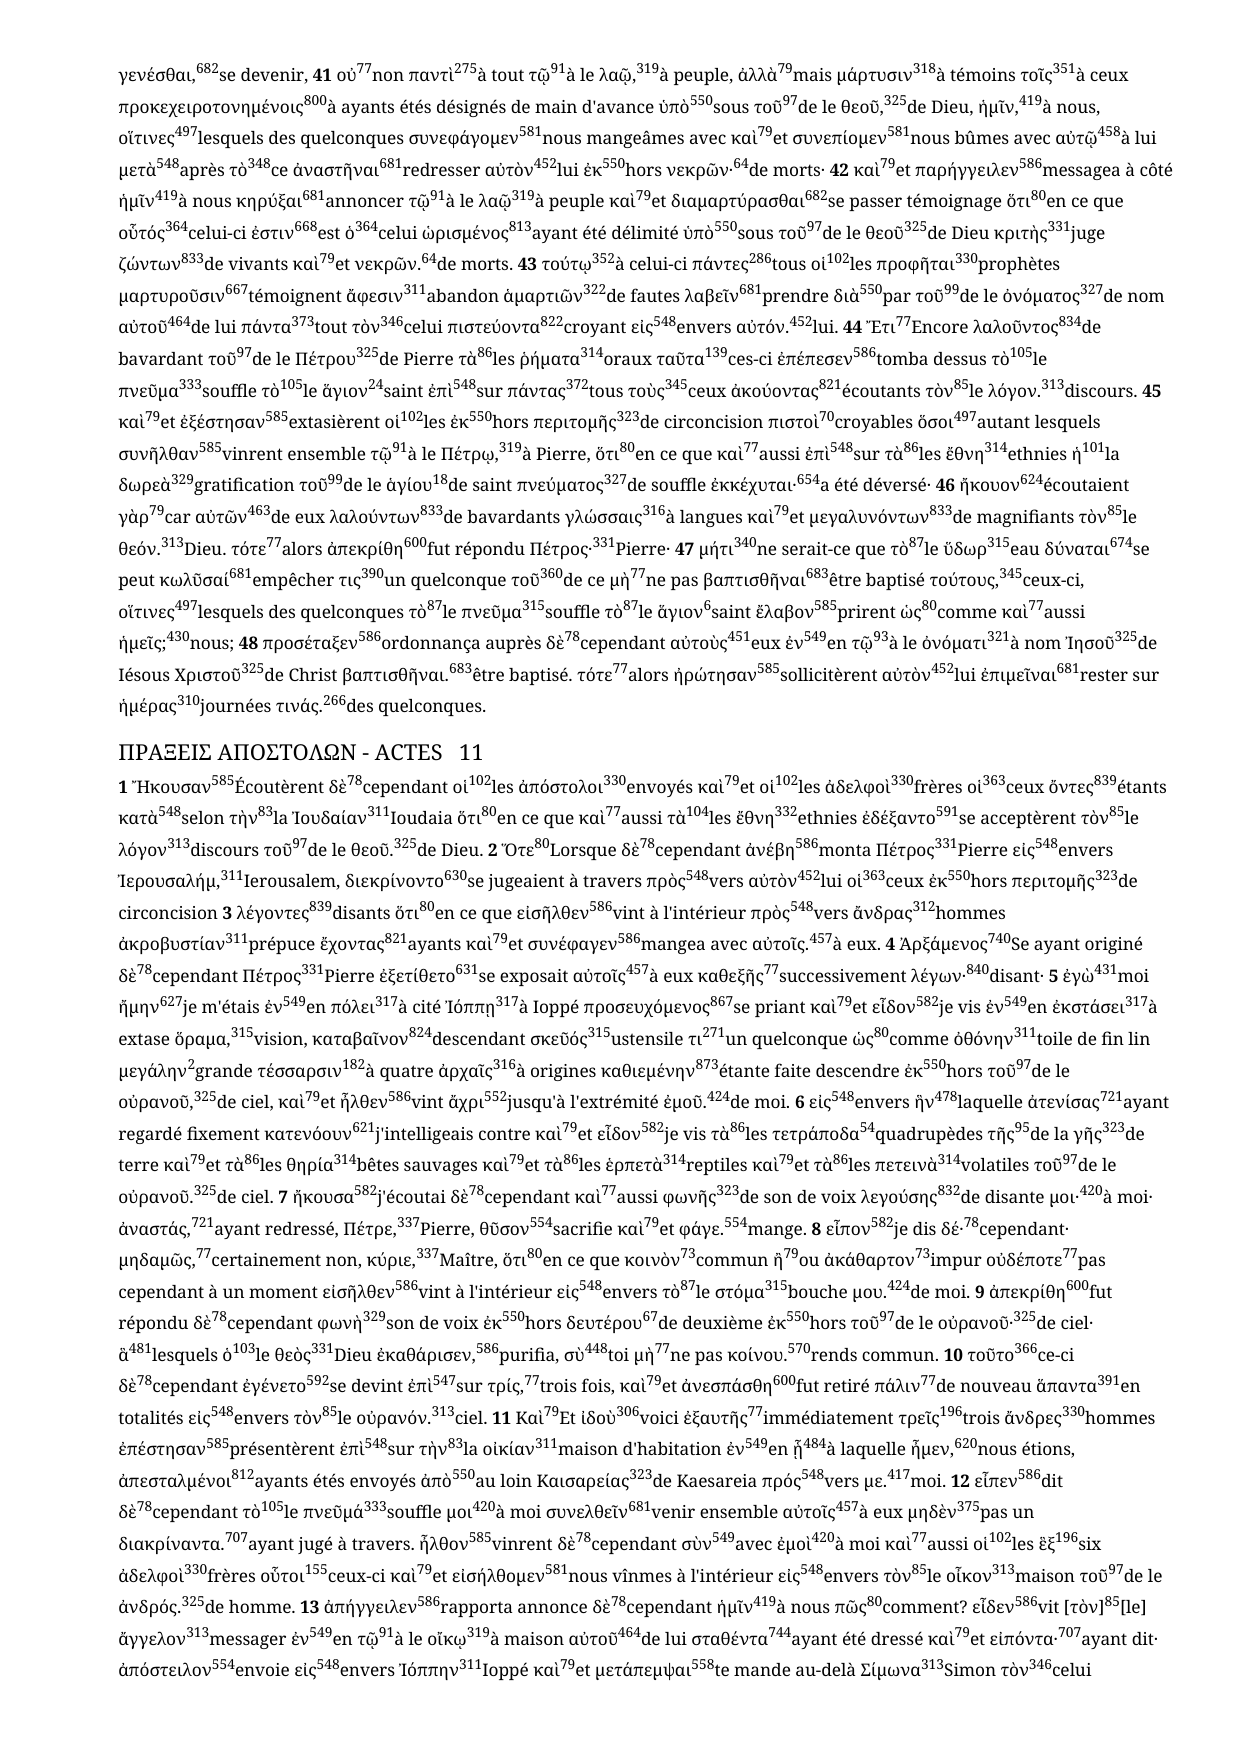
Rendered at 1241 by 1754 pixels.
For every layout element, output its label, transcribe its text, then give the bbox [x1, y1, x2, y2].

text 1 Ἤκουσαν585Écoutèrent δὲ78cependant οἱ102les ἀπόστολοι330envoyés καὶ79et οἱ102les ἀδελφοὶ330frères οἱ363ceux ὄντες839étants κατὰ548selon τὴν83la Ἰουδαίαν311Ioudaia ὅτι80en ce que καὶ77aussi τὰ104les ἔθνη332ethnies ἐδέξαντο591se acceptèrent τὸν85le λόγον313discours τοῦ97de le θεοῦ.325de Dieu. 2 Ὅτε80Lorsque δὲ78cependant ἀνέβη586monta Πέτρος331Pierre εἰς548envers Ἰερουσαλήμ,311Ierousalem, διεκρίνοντο630se jugeaient à travers πρὸς548vers αὐτὸν452lui οἱ363ceux ἐκ550hors περιτομῆς323de circoncision 3 λέγοντες839disants ὅτι80en ce que εἰσῆλθεν586vint à l'intérieur πρὸς548vers ἄνδρας312hommes ἀκροβυστίαν311prépuce ἔχοντας821ayants καὶ79et συνέφαγεν586mangea avec αὐτοῖς.457à eux. 4 Ἀρξάμενος740Se ayant originé δὲ78cependant Πέτρος331Pierre ἐξετίθετο631se exposait αὐτοῖς457à eux καθεξῆς77successivement λέγων·840disant· 5 ἐγὼ431moi ἤμην627je m'étais ἐν549en πόλει317à cité Ἰόππῃ317à Ioppé προσευχόμενος867se priant καὶ79et εἶδον582je vis ἐν549en ἐκστάσει317à extase ὅραμα,315vision, καταβαῖνον824descendant σκεῦός315ustensile τι271un quelconque ὡς80comme ὀθόνην311toile de fin lin μεγάλην2grande τέσσαρσιν182à quatre ἀρχαῖς316à origines καθιεμένην873étante faite descendre ἐκ550hors τοῦ97de le οὐρανοῦ,325de ciel, καὶ79et ἦλθεν586vint ἄχρι552jusqu'à l'extrémité ἐμοῦ.424de moi. 6 εἰς548envers ἣν478laquelle ἀτενίσας721ayant regardé fixement κατενόουν621j'intelligeais contre καὶ79et εἶδον582je vis τὰ86les τετράποδα54quadrupèdes τῆς95de la γῆς323de terre καὶ79et τὰ86les θηρία314bêtes sauvages καὶ79et τὰ86les ἑρπετὰ314reptiles καὶ79et τὰ86les πετεινὰ314volatiles τοῦ97de le οὐρανοῦ.325de ciel. 7 ἤκουσα582j'écoutai δὲ78cependant καὶ77aussi φωνῆς323de son de voix λεγούσης832de disante μοι·420à moi· ἀναστάς,721ayant redressé, Πέτρε,337Pierre, θῦσον554sacrifie καὶ79et φάγε.554mange. 8 εἶπον582je dis δέ·78cependant· μηδαμῶς,77certainement non, κύριε,337Maître, ὅτι80en ce que κοινὸν73commun ἢ79ou ἀκάθαρτον73impur οὐδέποτε77pas cependant à un moment εἰσῆλθεν586vint à l'intérieur εἰς548envers τὸ87le στόμα315bouche μου.424de moi. 9 ἀπεκρίθη600fut répondu δὲ78cependant φωνὴ329son de voix ἐκ550hors δευτέρου67de deuxième ἐκ550hors τοῦ97de le οὐρανοῦ·325de ciel· ἃ481lesquels ὁ103le θεὸς331Dieu ἐκαθάρισεν,586purifia, σὺ448toi μὴ77ne pas κοίνου.570rends commun. 10 τοῦτο366ce-ci δὲ78cependant ἐγένετο592se devint ἐπὶ547sur τρίς,77trois fois, καὶ79et ἀνεσπάσθη600fut retiré πάλιν77de nouveau ἅπαντα391en totalités εἰς548envers τὸν85le οὐρανόν.313ciel. 11 Καὶ79Et ἰδοὺ306voici ἐξαυτῆς77immédiatement τρεῖς196trois ἄνδρες330hommes ἐπέστησαν585présentèrent ἐπὶ548sur τὴν83la οἰκίαν311maison d'habitation ἐν549en ᾗ484à laquelle ἦμεν,620nous étions, ἀπεσταλμένοι812ayants étés envoyés ἀπὸ550au loin Καισαρείας323de Kaesareia πρός548vers με.417moi. 12 εἶπεν586dit δὲ78cependant τὸ105le πνεῦμά333souffle μοι420à moi συνελθεῖν681venir ensemble αὐτοῖς457à eux μηδὲν375pas un διακρίναντα.707ayant jugé à travers. ἦλθον585vinrent δὲ78cependant σὺν549avec ἐμοὶ420à moi καὶ77aussi οἱ102les ἓξ196six ἀδελφοὶ330frères οὗτοι155ceux-ci καὶ79et εἰσήλθομεν581nous vînmes à l'intérieur εἰς548envers τὸν85le οἶκον313maison τοῦ97de le ἀνδρός.325de homme. 13 ἀπήγγειλεν586rapporta annonce δὲ78cependant ἡμῖν419à nous πῶς80comment? εἶδεν586vit [τὸν]85[le] ἄγγελον313messager ἐν549en τῷ91à le οἴκῳ319à maison αὐτοῦ464de lui σταθέντα744ayant été dressé καὶ79et εἰπόντα·707ayant dit· ἀπόστειλον554envoie εἰς548envers Ἰόππην311Ioppé καὶ79et μετάπεμψαι558te mande au-delà Σίμωνα313Simon τὸν346celui ἐπικαλούμενον875étant surnommé Πέτρον,313Pierre, 14 ὃς498lequel λαλήσει606bavardera ῥήματα314oraux πρὸς548vers σὲ437toi ἐν549en οἷς487à lesquels σωθήσῃ617tu seras sauvé σὺ448toi καὶ79et πᾶς287tout ὁ103le οἶκός331maison σου.442de toi. 15 ἐν549en δὲ78cependant τῷ354à ce ἄρξασθαί682se originer με417moi λαλεῖν689bavarder ἐπέπεσεν586tomba dessus τὸ105le πνεῦμα333souffle τὸ105le ἅγιον24saint ἐπ᾽548sur αὐτοὺς451eux ὥσπερ80comme certes καὶ77aussi ἐφ᾽548sur ἡμᾶς416nous ἐν549en ἀρχῇ.317à origine. 16 ἐμνήσθην596je fus mémorisé δὲ78cependant τοῦ99de le ῥήματος327de oral τοῦ97de le κυρίου325de Maître ὡς77comme ἔλεγεν·625disait· Ἰωάννης331Ioannes μὲν79certes ἐβάπτισεν586baptisa ὕδατι,321à eau, ὑμεῖς447vous δὲ78cependant βαπτισθήσεσθε616vous serez baptisé ἐν549en πνεύματι321à souffle ἁγίῳ.12à saint. 17 εἰ80si οὖν79donc τὴν83la ἴσην2égale δωρεὰν311gratification ἔδωκεν586donna αὐτοῖς457à eux ὁ103le θεὸς331Dieu ὡς80comme καὶ77aussi ἡμῖν419à nous πιστεύσασιν712à ayants crus ἐπὶ548sur τὸν85le κύριον313Maître Ἰησοῦν313Iésous Χριστόν,313Christ, ἐγὼ431moi τίς410quel ἤμην627je m'étais δυνατὸς47puissant κωλῦσαι681empêcher τὸν85le θεόν;313Dieu; 18 Ἀκούσαντες720Ayants écoutés δὲ78cependant ταῦτα347ces-ci ἡσύχασαν585tranquillisèrent καὶ79et ἐδόξασαν585glorifièrent τὸν85le θεὸν313Dieu λέγοντες·839disants· ἄρα77par conséquent καὶ77aussi τοῖς92à les ἔθνεσιν320à ethnies ὁ103le θεὸς331Dieu τὴν83la μετάνοιαν311transintelligence εἰς548envers ζωὴν311vie ἔδωκεν.586donna. 19 Οἱ363Ceux μὲν340certes οὖν79donc διασπαρέντες759ayants étés disséminés ἀπὸ550au loin τῆς95de la θλίψεως323de oppression τῆς356de celle γενομένης732de se ayante devenue ἐπὶ549sur Στεφάνῳ319à Stephanos διῆλθον585passèrent à travers ἕως552jusqu'à ce que Φοινίκης323de Phénicie καὶ79et Κύπρου323de Chypre καὶ79et Ἀντιοχείας323de Antioche μηδενὶ378à pas un λαλοῦντες839bavardants τὸν85le λόγον313discours εἰ551si μὴ77ne pas μόνον77seulement Ἰουδαίοις.58à Ioudaiens. 20 Ἦσαν624Étaient δέ78cependant τινες389des quelconques ἐξ550hors αὐτῶν463de eux ἄνδρες330hommes Κύπριοι330Chypriotes καὶ79et Κυρηναῖοι,330Cyrénéens, οἵτινες497lesquels des quelconques ἐλθόντες720ayants venus εἰς548envers Ἀντιόχειαν311Antioche ἐλάλουν624bavardaient καὶ77aussi πρὸς548vers τοὺς84les Ἑλληνιστὰς312Hellénistes εὐαγγελιζόμενοι866se évangélisants τὸν85le κύριον313Maître Ἰησοῦν.313Iésous. 21 καὶ79et ἦν625était χεὶρ329main κυρίου325de Maître μετ᾽550avec αὐτῶν,463de eux, πολύς287nombreux τε79en outre ἀριθμὸς331nombre ὁ364celui πιστεύσας721ayant cru ἐπέστρεψεν586retourna au-dessus ἐπὶ548sur τὸν85le κύριον.313Maître. 22 Ἠκούσθη600Fut écouté δὲ78cependant ὁ103le λόγος331discours εἰς548envers τὰ86les ὦτα314oreilles τῆς95de la ἐκκλησίας323de église τῆς356de celle οὔσης832de étante ἐν549en Ἰερουσαλὴμ317à Ierousalem περὶ550autour αὐτῶν463de eux καὶ79et ἐξαπέστειλαν585envoyèrent dehors Βαρναβᾶν313Bar-Nabas [διελθεῖν]681[passer à travers] ἕως552jusqu'à ce que Ἀντιοχείας.323de Antioche. 23 ὃς498lequel παραγενόμενος740se ayant devenu à côté καὶ79et ἰδὼν721ayant vu τὴν83la χάριν311grâce [τὴν]344[celle] τοῦ97de le θεοῦ,325de Dieu, ἐχάρη600fut été de joie καὶ79et παρεκάλει625appelait à côté πάντας372tous τῇ89à la προθέσει317à position en avant τῆς95de la καρδίας323de coeur προσμένειν689rester auprès τῷ91à le κυρίῳ,319à Maître, 24 ὅτι80en ce que ἦν625était ἀνὴρ331homme ἀγαθὸς22bon καὶ79et πλήρης71de plénitude πνεύματος327de souffle ἁγίου18de saint καὶ79et πίστεως.323de croyance. καὶ79et προσετέθη600fut apposé ὄχλος331foule ἱκανὸς22assez-important τῷ91à le κυρίῳ.319à Maître. 25 Ἐξῆλθεν586Sortit δὲ78cependant εἰς548envers Ταρσὸν311Tarse ἀναζητῆσαι681chercher de bas en haut Σαῦλον,313Saul, 26 καὶ79et εὑρὼν721ayant trouvé ἤγαγεν586conduisit εἰς548envers Ἀντιόχειαν.311Antioche. ἐγένετο592se devint δὲ78cependant αὐτοῖς457à eux καὶ77aussi ἐνιαυτὸν313année ὅλον269tout entier συναχθῆναι683être mené ensemble ἐν549en τῇ89à la ἐκκλησίᾳ317à église καὶ79et διδάξαι681enseigner ὄχλον313foule ἱκανόν,4assez-important, χρηματίσαι681négocier du besoin τε79en outre πρώτως77premièrement ἐν549en Ἀντιοχείᾳ317à Antioche τοὺς84les μαθητὰς312disciples Χριστιανούς.312Chrétiens. 27 Ἐν549En ταύταις141à celles-ci δὲ78cependant ταῖς88à les ἡμέραις316à journées κατῆλθον585vinrent de haut en bas ἀπὸ550au loin Ἱεροσολύμων326de Ierosoluma προφῆται330prophètes εἰς548envers Ἀντιόχειαν.311Antioche. 28 ἀναστὰς721ayant redressé δὲ78cependant εἷς71un ἐξ550hors αὐτῶν463de eux ὀνόματι321à nom Ἅγαβος331Agabus ἐσήμανεν586signifia διὰ550par τοῦ99de le πνεύματος327de souffle λιμὸν311famine μεγάλην2grande μέλλειν689imminer ἔσεσθαι685se avoir à être ἐφ᾽548sur ὅλην267toute entière τὴν83la οἰκουμένην,311écoumène, ἥτις496laquelle une quelconque ἐγένετο592se devint ἐπὶ550sur Κλαυδίου.325de Claudius. 29 τῶν96de les δὲ78cependant μαθητῶν,324de disciples, καθὼς77de haut en bas comme εὐπορεῖτό631se prospérait τις,390un quelconque, ὥρισαν585délimitèrent ἕκαστος390chacun αὐτῶν463de eux εἰς548envers διακονίαν311service πέμψαι681mander τοῖς90à les κατοικοῦσιν827à établissants maison d'habitation ἐν549en τῇ89à la Ἰουδαίᾳ317à Ioudaia ἀδελφοῖς·318à frères· 30 ὃ482lequel καὶ77aussi ἐποίησαν585firent ἀποστείλαντες720ayants envoyés πρὸς548vers τοὺς84les πρεσβυτέρους52plus anciens διὰ550par χειρὸς323de main Βαρναβᾶ325de Bar-Nabas καὶ79et Σαύλου.325de Saul. [118, 771, 1181, 1682]
text 1 Ἀνὴρ331Homme δέ78cependant τις287un quelconque ἐν549en Καισαρείᾳ317à Kaesareia ὀνόματι321à nom Κορνήλιος,331Cornelius, ἑκατοντάρχης331chef de cent ἐκ550hors σπείρης323de spirale τῆς356de celle καλουμένης883de étante appelée Ἰταλικῆς,40de Italique, 2 εὐσεβὴς71pieux καὶ79et φοβούμενος867se effrayant τὸν85le θεὸν313Dieu σὺν549avec παντὶ275à tout τῷ91à le οἴκῳ319à maison αὐτοῦ,464de lui, ποιῶν840faisant ἐλεημοσύνας310actes de miséricorde πολλὰς266nombreuses τῷ91à le λαῷ319à peuple καὶ79et δεόμενος867se attachant de lien τοῦ97de le θεοῦ325de Dieu διὰ550par παντός,386de tout, 3 εἶδεν586vit ἐν549en ὁράματι321à vision φανερῶς77visiblement ὡσεὶ80comme si περὶ548autour ὥραν311heure ἐνάτην201neuvième τῆς95de la ἡμέρας323de journée ἄγγελον313messager τοῦ97de le θεοῦ325de Dieu εἰσελθόντα707ayant venu à l'intérieur πρὸς548vers αὐτὸν452lui καὶ79et εἰπόντα707ayant dit αὐτῷ·458à lui· Κορνήλιε.337Cornelius. 4 ὁ469celui δὲ78cependant ἀτενίσας721ayant regardé fixement αὐτῷ458à lui καὶ79et ἔμφοβος47en effroi γενόμενος740se ayant devenu εἶπεν·586dit· τί412quel ἐστιν,668est, κύριε;337Maître; εἶπεν586dit δὲ78cependant αὐτῷ·458à lui· αἱ100les προσευχαί328prières σου442de toi καὶ79et αἱ100les ἐλεημοσύναι328actes de miséricorde σου442de toi ἀνέβησαν585montèrent εἰς548envers μνημόσυνον315souvenance ἔμπροσθεν552en devers τοῦ97de le θεοῦ.325de Dieu. 5 καὶ79et νῦν77maintenant πέμψον554mande ἄνδρας312hommes εἰς548envers Ἰόππην311Ioppé καὶ79et μετάπεμψαι558te mande au-delà Σίμωνά313Simon τινα269un quelconque ὃς498lequel ἐπικαλεῖται680est surnommé Πέτρος·331Pierre· 6 οὗτος364celui-ci ξενίζεται680est traité en étranger παρά549à côté τινι275à un quelconque Σίμωνι319à Simon βυρσεῖ,319à tanneur, ᾧ486à lequel ἐστιν668est οἰκία329maison d'habitation παρὰ548à côté θάλασσαν.311mer. 7 ὡς80comme δὲ78cependant ἀπῆλθεν586éloigna ὁ103le ἄγγελος331messager ὁ364celui λαλῶν840bavardant αὐτῷ,458à lui, φωνήσας721ayant sonné de voix δύο52deux τῶν96de les οἰκετῶν324de habitants de maison καὶ79et στρατιώτην313soldat εὐσεβῆ4pieux τῶν357de ceux προσκαρτερούντων833de endurants auprès αὐτῷ458à lui 8 καὶ79et ἐξηγησάμενος740se ayant raconté ἅπαντα374en totalités αὐτοῖς457à eux ἀπέστειλεν586envoya αὐτοὺς451eux εἰς548envers τὴν83la Ἰόππην.311Ioppé. 9 Τῇ350à Celle δὲ78cependant ἐπαύριον,77lendemain, ὁδοιπορούντων833de allants en chemin ἐκείνων357de ceux-là καὶ79et τῇ89à la πόλει317à cité ἐγγιζόντων,833de approchants, ἀνέβη586monta Πέτρος331Pierre ἐπὶ548sur τὸ87le δῶμα315dôme προσεύξασθαι682se prier περὶ548autour ὥραν311heure ἕκτην.201sixième. 10 ἐγένετο592se devint δὲ78cependant πρόσπεινος47affamé auprès καὶ79et ἤθελεν625voulait γεύσασθαι.682se goûter. παρασκευαζόντων833de équipants à côté δὲ78cependant αὐτῶν463de eux ἐγένετο592se devint ἐπ᾽548sur αὐτὸν452lui ἔκστασις329extase 11 καὶ79et θεωρεῖ668observe τὸν85le οὐρανὸν313ciel ἀνεῳγμένον796ayant été ouvert καὶ79et καταβαῖνον824descendant σκεῦός315ustensile τι271un quelconque ὡς80comme ὀθόνην311toile de fin lin μεγάλην2grande τέσσαρσιν182à quatre ἀρχαῖς316à origines καθιέμενον877étant fait descendre ἐπὶ550sur τῆς95de la γῆς,323de terre, 12 ἐν549en ᾧ488à lequel ὑπῆρχεν625subsistait πάντα288tous τὰ104les τετράποδα72quadrupèdes καὶ79et ἑρπετὰ332reptiles τῆς95de la γῆς323de terre καὶ79et πετεινὰ332volatiles τοῦ97de le οὐρανοῦ.325de ciel. 13 καὶ79et ἐγένετο592se devint φωνὴ329son de voix πρὸς548vers αὐτόν·452lui· ἀναστάς,721ayant redressé, Πέτρε,337Pierre, θῦσον554sacrifie καὶ79et φάγε.554mange. 14 ὁ103le δὲ78cependant Πέτρος331Pierre εἶπεν·586dit· μηδαμῶς,77certainement non, κύριε,337Maître, ὅτι80en ce que οὐδέποτε77pas cependant à un moment ἔφαγον582je mangeai πᾶν271tout κοινὸν55commun καὶ79et ἀκάθαρτον.55impur. 15 καὶ79et φωνὴ329son de voix πάλιν77de nouveau ἐκ550hors δευτέρου67de deuxième πρὸς548vers αὐτόν·452lui· ἃ481lesquels ὁ103le θεὸς331Dieu ἐκαθάρισεν,586purifia, σὺ448toi μὴ77ne pas κοίνου.570rends commun. 16 τοῦτο366ce-ci δὲ78cependant ἐγένετο592se devint ἐπὶ547sur τρὶς77trois fois καὶ79et εὐθὺς77directement ἀνελήμφθη600fut pris de bas en haut τὸ105le σκεῦος333ustensile εἰς548envers τὸν85le οὐρανόν.313ciel. 17 Ὡς80Comme δὲ78cependant ἐν549en ἑαυτῷ533à lui-même διηπόρει625hésitait complètement ὁ103le Πέτρος331Pierre τί412quel ἂν340le cas échéant εἴη700que soit τὸ105le ὅραμα333vision ὃ482lequel εἶδεν,586vit, ἰδοὺ306voici οἱ102les ἄνδρες330hommes οἱ363ceux ἀπεσταλμένοι812ayants étés envoyés ὑπὸ550sous τοῦ97de le Κορνηλίου325de Cornelius διερωτήσαντες720ayants sollicités à travers τὴν83la οἰκίαν311maison d'habitation τοῦ97de le Σίμωνος325de Simon ἐπέστησαν585présentèrent ἐπὶ548sur τὸν85le πυλῶνα,313portail, 18 καὶ79et φωνήσαντες720ayants sonnés de voix ἐπυνθάνοντο630se enquéraient εἰ80si Σίμων331Simon ὁ498celui ἐπικαλούμενος891étant surnommé Πέτρος331Pierre ἐνθάδε77ici-même ξενίζεται.680est traité en étranger. 19 Τοῦ97de Le δὲ78cependant Πέτρου325de Pierre διενθυμουμένου861de se réfléchissant deux fois περὶ550autour τοῦ99de le ὁράματος327de vision εἶπεν586dit [αὐτῷ]458[à lui] τὸ105le πνεῦμα·333souffle· ἰδοὺ306voici ἄνδρες330hommes τρεῖς196trois ζητοῦσιν667cherchent σε,437toi, 20 ἀλλ᾽79mais ἀναστὰς721ayant redressé κατάβηθι554descends καὶ79et πορεύου574te va σὺν549avec αὐτοῖς457à eux μηδὲν375pas un διακρινόμενος867se jugeant à travers ὅτι80en ce que ἐγὼ431moi ἀπέσταλκα638j'ai envoyé αὐτούς.451eux. 21 καταβὰς721ayant descendu δὲ78cependant Πέτρος331Pierre πρὸς548vers τοὺς84les ἄνδρας312hommes εἶπεν·586dit· ἰδοὺ306voici ἐγώ431moi εἰμι664je suis ὃν480lequel ζητεῖτε·665vous cherchez· τίς408quelle ἡ101la αἰτία329cause δι᾽548par le fait de ἣν478laquelle πάρεστε;665vous êtes à côté; 22 οἱ468ceux δὲ78cependant εἶπαν·585dirent· Κορνήλιος331Cornelius ἑκατοντάρχης,331chef de cent, ἀνὴρ331homme δίκαιος22juste καὶ79et φοβούμενος867se effrayant τὸν85le θεόν,313Dieu, μαρτυρούμενός891étant témoigné τε79en outre ὑπὸ550sous ὅλου283de tout entier τοῦ99de le ἔθνους327de ethnie τῶν96de les Ἰουδαίων,64de Ioudaiens, ἐχρηματίσθη600fut négocié du besoin ὑπὸ550sous ἀγγέλου325de messager ἁγίου16de saint μεταπέμψασθαί682se mander au-delà σε437toi εἰς548envers τὸν85le οἶκον313maison αὐτοῦ464de lui καὶ79et ἀκοῦσαι681écouter ῥήματα314oraux παρὰ550à côté σοῦ.442de toi. 23 εἰσκαλεσάμενος740se ayant appelé envers οὖν79donc αὐτοὺς451eux ἐξένισεν.586traita en étranger. Τῇ350à Celle δὲ78cependant ἐπαύριον77lendemain ἀναστὰς721ayant redressé ἐξῆλθεν586sortit σὺν549avec αὐτοῖς457à eux καί79et τινες389des quelconques τῶν96de les ἀδελφῶν324de frères τῶν357de ceux ἀπὸ550au loin Ἰόππης323de Ioppé συνῆλθον585vinrent ensemble αὐτῷ.458à lui. 24 τῇ350à celle δὲ78cependant ἐπαύριον77lendemain εἰσῆλθεν586vint à l'intérieur εἰς548envers τὴν83la Καισάρειαν.311Kaesareia. ὁ103le δὲ78cependant Κορνήλιος331Cornelius ἦν625était προσδοκῶν840attendant αὐτοὺς451eux συγκαλεσάμενος740se ayant appelé ensemble τοὺς84les συγγενεῖς52congénitaux αὐτοῦ464de lui καὶ79et τοὺς84les ἀναγκαίους3nécessaires φίλους.52amis. 25 Ὡς80Comme δὲ78cependant ἐγένετο592se devint τοῦ360de ce εἰσελθεῖν681venir à l'intérieur τὸν85le Πέτρον,313Pierre, συναντήσας721ayant rencontré avec αὐτῷ458à lui ὁ103le Κορνήλιος331Cornelius πεσὼν721ayant tombé ἐπὶ548sur τοὺς244les πόδας312pieds προσεκύνησεν.586prosterna vers. 26 ὁ103le δὲ78cependant Πέτρος331Pierre ἤγειρεν586éveilla αὐτὸν452lui λέγων·840disant· ἀνάστηθι·554redresse· καὶ77aussi ἐγὼ431moi αὐτὸς513moi-même ἄνθρωπός331être humain εἰμι.664je suis. 27 καὶ79et συνομιλῶν840conversant avec αὐτῷ458à lui εἰσῆλθεν586vint à l'intérieur καὶ79et εὑρίσκει668trouve συνεληλυθότας769ayants venus ensemble πολλούς,372nombreux, 28 ἔφη625déclarait τε79en outre πρὸς548vers αὐτούς·451eux· ὑμεῖς447vous ἐπίστασθε671vous vous établissez sûrement ὡς77comme ἀθέμιτόν49illicite ἐστιν668est ἀνδρὶ319à homme Ἰουδαίῳ10à Ioudaien κολλᾶσθαι692être collé ἢ79ou προσέρχεσθαι690se venir vers ἀλλοφύλῳ·59à d'autre tribu· κἀμοὶ420à et moi ὁ103le θεὸς331Dieu ἔδειξεν586montra μηδένα269pas un κοινὸν53commun ἢ79ou ἀκάθαρτον53impur λέγειν689dire ἄνθρωπον·313être humain· 29 διὸ79c'est pourquoi καὶ77aussi ἀναντιρρήτως77incontestablement ἦλθον582je vins μεταπεμφθείς.760ayant été mandé au-delà. πυνθάνομαι670je m'enquiers οὖν79donc τίνι165à quel λόγῳ319à discours μετεπέμψασθέ589vous vous mandâtes au-delà με;417moi; 30 καὶ79et ὁ103le Κορνήλιος331Cornelius ἔφη·625déclarait· ἀπὸ550au loin τετάρτης209de quatrième ἡμέρας323de journée μέχρι552jusqu'à ταύτης148de celle-ci τῆς95de la ὥρας323de heure ἤμην627je m'étais τὴν83la ἐνάτην51neuvième προσευχόμενος867se priant ἐν549en τῷ91à le οἴκῳ319à maison μου,424de moi, καὶ79et ἰδοὺ306voici ἀνὴρ331homme ἔστη586dressa ἐνώπιόν552en devant μου424de moi ἐν549en ἐσθῆτι317à habillement λαμπρᾷ8à brillante 31 καὶ79et φησίν·668déclare· Κορνήλιε,337Cornelius, εἰσηκούσθη600fut écouté envers σου442de toi ἡ101la προσευχὴ329prière καὶ79et αἱ100les ἐλεημοσύναι328actes de miséricorde σου442de toi ἐμνήσθησαν599furent mémorisé ἐνώπιον552en devant τοῦ97de le θεοῦ.325de Dieu. 32 πέμψον554mande οὖν79donc εἰς548envers Ἰόππην311Ioppé καὶ79et μετακάλεσαι558te appelle avec au-delà Σίμωνα313Simon ὃς498lequel ἐπικαλεῖται680est surnommé Πέτρος,331Pierre, οὗτος364celui-ci ξενίζεται680est traité en étranger ἐν549en οἰκίᾳ317à maison d'habitation Σίμωνος325de Simon βυρσέως325de tanneur παρὰ548à côté θάλασσαν.311mer. 33 ἐξαυτῆς77immédiatement οὖν79donc ἔπεμψα582je mandai πρὸς548vers σέ,437toi, σύ448toi τε79en outre καλῶς77bellement ἐποίησας584tu fis παραγενόμενος.740se ayant devenu à côté. νῦν77maintenant οὖν79donc πάντες389tous ἡμεῖς430nous ἐνώπιον552en devant τοῦ97de le θεοῦ325de Dieu πάρεσμεν663nous sommes à côté ἀκοῦσαι681écouter πάντα270tous τὰ347ces προστεταγμένα797ayants étés ordonnancés auprès σοι439à toi ὑπὸ550sous τοῦ97de le κυρίου.325de Maître. 34 Ἀνοίξας721Ayant ouvert δὲ78cependant Πέτρος331Pierre τὸ87le στόμα315bouche εἶπεν·586dit· ἐπ᾽550sur ἀληθείας323de vérité καταλαμβάνομαι670je me prends de haut en bas ὅτι80en ce que οὐκ77non ἔστιν668est προσωπολήμπτης331preneur de face ὁ103le θεός,331Dieu, 35 ἀλλ᾽79mais ἐν549en παντὶ277à tout ἔθνει321à ethnie ὁ364celui φοβούμενος867se effrayant αὐτὸν452lui καὶ79et ἐργαζόμενος867se mettant au travail δικαιοσύνην311justice δεκτὸς47acceptable αὐτῷ458à lui ἐστιν.668est. 36 τὸν85le λόγον313discours [ὃν]480[lequel] ἀπέστειλεν586envoya τοῖς90à les υἱοῖς318à fils Ἰσραὴλ325de Israël εὐαγγελιζόμενος867se évangélisant εἰρήνην311paix διὰ550par Ἰησοῦ325de Iésous Χριστοῦ,325de Christ, οὗτός364celui-ci ἐστιν668est πάντων383de tous κύριος,331Maître, 37 ὑμεῖς447vous οἴδατε639vous avez su τὸ87le γενόμενον728se ayant devenu ῥῆμα315oral καθ᾽550contre ὅλης279de toute entière τῆς95de la Ἰουδαίας,323de Ioudaia, ἀρξάμενος740se ayant originé ἀπὸ550au loin τῆς95de la Γαλιλαίας323de Galilée μετὰ548après τὸ87le βάπτισμα315baptême ὃ482lequel ἐκήρυξεν586annonça Ἰωάννης,331Ioannes, 38 Ἰησοῦν313Iésous τὸν346celui ἀπὸ550au loin Ναζαρέθ,323de Nazareth, ὡς77comme ἔχρισεν586oignit αὐτὸν452lui ὁ103le θεὸς331Dieu πνεύματι321à souffle ἁγίῳ12à saint καὶ79et δυνάμει,317à puissance, ὃς498lequel διῆλθεν586passa à travers εὐεργετῶν840travaillant au bien καὶ79et ἰώμενος867se guérissant πάντας372tous τοὺς345ceux καταδυναστευομένους874étants régnés en dynastes de haut en bas ὑπὸ550sous τοῦ97de le διαβόλου,65de diable, ὅτι80en ce que ὁ103le θεὸς331Dieu ἦν625était μετ᾽550avec αὐτοῦ.464de lui. 39 καὶ79et ἡμεῖς430nous μάρτυρες330témoins πάντων385de tous ὧν493de lesquels ἐποίησεν586fit ἔν549en τε79en outre τῇ89à la χώρᾳ317à région τῶν96de les Ἰουδαίων64de Ioudaiens καὶ79et [ἐν]549[en] Ἰερουσαλήμ.317à Ierousalem. ὃν480lequel καὶ77aussi ἀνεῖλαν585saisirent de bas en haut κρεμάσαντες720ayants suspendus ἐπὶ550sur ξύλου,327de bois, 40 τοῦτον346celui-ci ὁ103le θεὸς331Dieu ἤγειρεν586éveilla [ἐν]549[en] τῇ89à la τρίτῃ206à troisième ἡμέρᾳ317à journée καὶ79et ἔδωκεν586donna αὐτὸν452lui ἐμφανῆ32visible dedans γενέσθαι,682se devenir, 41 οὐ77non παντὶ275à tout τῷ91à le λαῷ,319à peuple, ἀλλὰ79mais μάρτυσιν318à témoins τοῖς351à ceux προκεχειροτονημένοις800à ayants étés désignés de main d'avance ὑπὸ550sous τοῦ97de le θεοῦ,325de Dieu, ἡμῖν,419à nous, οἵτινες497lesquels des quelconques συνεφάγομεν581nous mangeâmes avec καὶ79et συνεπίομεν581nous bûmes avec αὐτῷ458à lui μετὰ548après τὸ348ce ἀναστῆναι681redresser αὐτὸν452lui ἐκ550hors νεκρῶν·64de morts· 42 καὶ79et παρήγγειλεν586messagea à côté ἡμῖν419à nous κηρύξαι681annoncer τῷ91à le λαῷ319à peuple καὶ79et διαμαρτύρασθαι682se passer témoignage ὅτι80en ce que οὗτός364celui-ci ἐστιν668est ὁ364celui ὡρισμένος813ayant été délimité ὑπὸ550sous τοῦ97de le θεοῦ325de Dieu κριτὴς331juge ζώντων833de vivants καὶ79et νεκρῶν.64de morts. 43 τούτῳ352à celui-ci πάντες286tous οἱ102les προφῆται330prophètes μαρτυροῦσιν667témoignent ἄφεσιν311abandon ἁμαρτιῶν322de fautes λαβεῖν681prendre διὰ550par τοῦ99de le ὀνόματος327de nom αὐτοῦ464de lui πάντα373tout τὸν346celui πιστεύοντα822croyant εἰς548envers αὐτόν.452lui. 44 Ἔτι77Encore λαλοῦντος834de bavardant τοῦ97de le Πέτρου325de Pierre τὰ86les ῥήματα314oraux ταῦτα139ces-ci ἐπέπεσεν586tomba dessus τὸ105le πνεῦμα333souffle τὸ105le ἅγιον24saint ἐπὶ548sur πάντας372tous τοὺς345ceux ἀκούοντας821écoutants τὸν85le λόγον.313discours. 45 καὶ79et ἐξέστησαν585extasièrent οἱ102les ἐκ550hors περιτομῆς323de circoncision πιστοὶ70croyables ὅσοι497autant lesquels συνῆλθαν585vinrent ensemble τῷ91à le Πέτρῳ,319à Pierre, ὅτι80en ce que καὶ77aussi ἐπὶ548sur τὰ86les ἔθνη314ethnies ἡ101la δωρεὰ329gratification τοῦ99de le ἁγίου18de saint πνεύματος327de souffle ἐκκέχυται·654a été déversé· 46 ἤκουον624écoutaient γὰρ79car αὐτῶν463de eux λαλούντων833de bavardants γλώσσαις316à langues καὶ79et μεγαλυνόντων833de magnifiants τὸν85le θεόν.313Dieu. τότε77alors ἀπεκρίθη600fut répondu Πέτρος·331Pierre· 47 μήτι340ne serait-ce que τὸ87le ὕδωρ315eau δύναται674se peut κωλῦσαί681empêcher τις390un quelconque τοῦ360de ce μὴ77ne pas βαπτισθῆναι683être baptisé τούτους,345ceux-ci, οἵτινες497lesquels des quelconques τὸ87le πνεῦμα315souffle τὸ87le ἅγιον6saint ἔλαβον585prirent ὡς80comme καὶ77aussi ἡμεῖς;430nous; 48 προσέταξεν586ordonnança auprès δὲ78cependant αὐτοὺς451eux ἐν549en τῷ93à le ὀνόματι321à nom Ἰησοῦ325de Iésous Χριστοῦ325de Christ βαπτισθῆναι.683être baptisé. τότε77alors ἠρώτησαν585sollicitèrent αὐτὸν452lui ἐπιμεῖναι681rester sur ἡμέρας310journées τινάς.266des quelconques. [118, 59, 1181, 718]
text ΠΡΑΞΕΙΣ ΑΠΟΣΤΟΛΩΝ - ACTES 11 [118, 736, 1181, 766]
